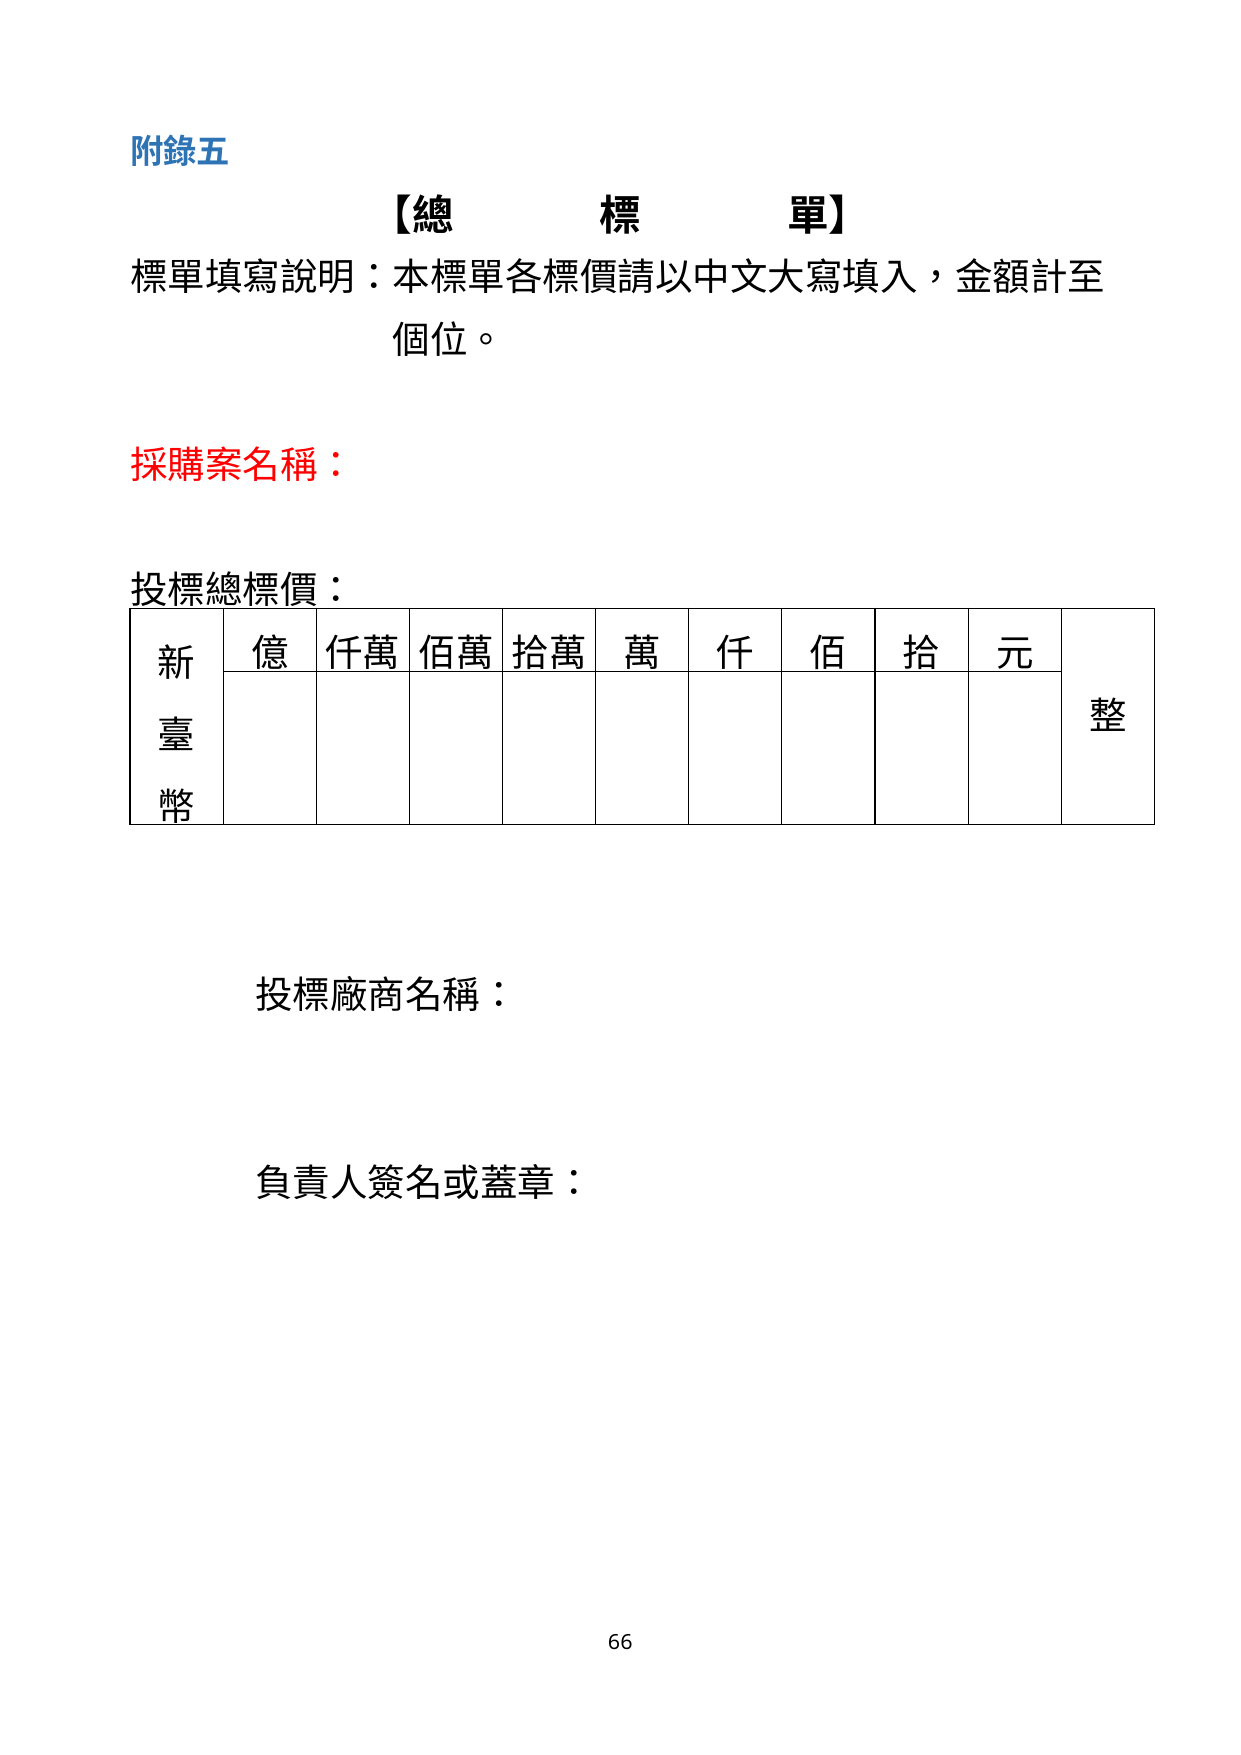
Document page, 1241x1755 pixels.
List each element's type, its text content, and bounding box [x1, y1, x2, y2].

text 負責人簽名或蓋章： [255, 1138, 1110, 1200]
table_cell [317, 672, 409, 824]
text 附錄五 [130, 108, 1110, 170]
table_header 元 [969, 609, 1061, 671]
table_cell [503, 672, 595, 824]
text 標單填寫說明：本標單各標價請以中文大寫填入，金額計至個位。 [130, 233, 1110, 358]
table_header 萬 [596, 609, 688, 671]
table_header 拾 [876, 609, 968, 671]
table_header 佰 [782, 609, 874, 671]
table_cell [689, 672, 781, 824]
table_cell [410, 672, 502, 824]
table_cell [969, 672, 1061, 824]
table_cell [876, 672, 968, 824]
table_header 佰萬 [410, 609, 502, 671]
table_cell [224, 672, 316, 824]
table_header 仟萬 [317, 609, 409, 671]
table_header 拾萬 [503, 609, 595, 671]
text 【總 標 單】 [130, 170, 1110, 233]
text 投標總標價： [130, 545, 1110, 608]
text 採購案名稱： [130, 420, 1110, 483]
table_header 億 [224, 609, 316, 671]
table_header 整 [1062, 609, 1154, 824]
table_header 仟 [689, 609, 781, 671]
table_header 新 臺 幣 [131, 609, 223, 824]
table_cell [782, 672, 874, 824]
table_cell [596, 672, 688, 824]
text 投標廠商名稱： [255, 950, 1110, 1013]
